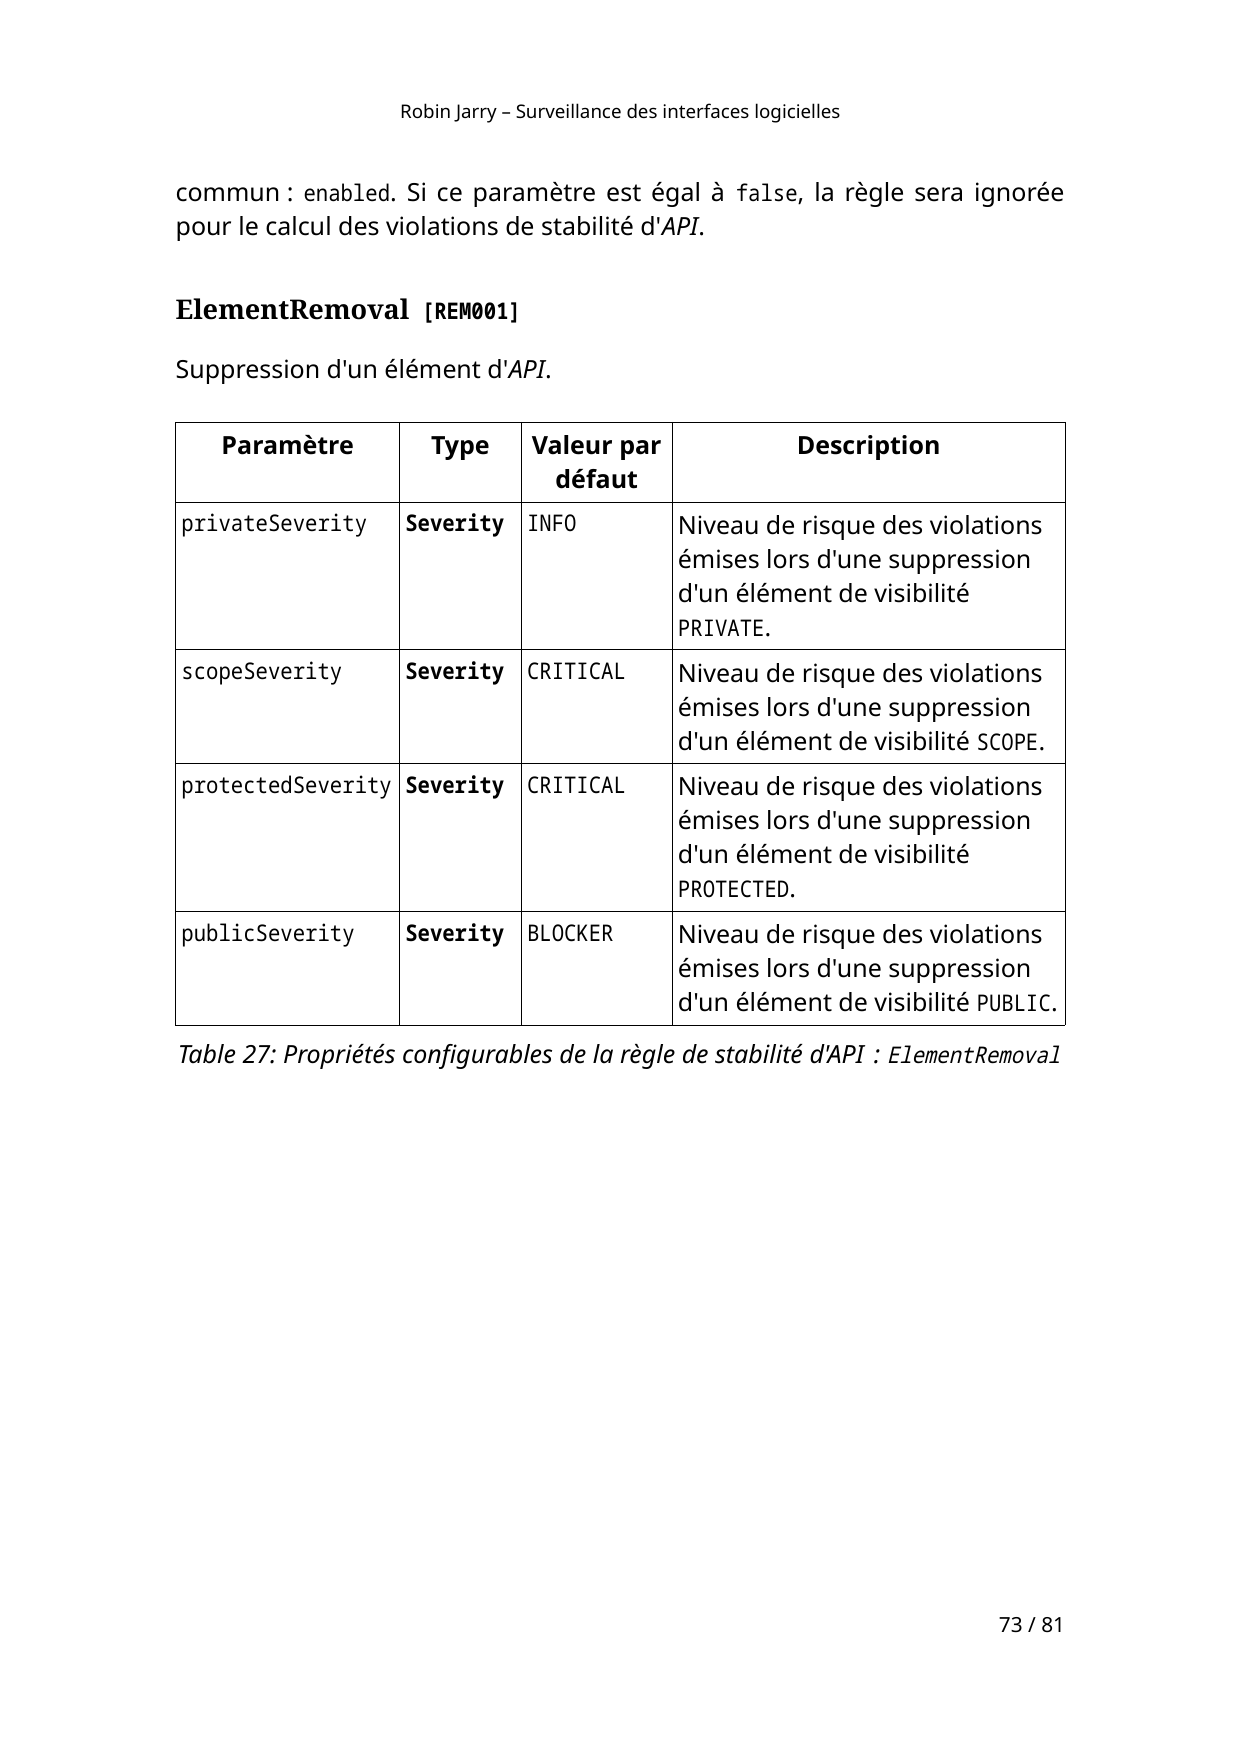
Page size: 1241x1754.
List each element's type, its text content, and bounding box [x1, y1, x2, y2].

table_header Paramètre [176, 423, 399, 502]
table_cell Severity [400, 650, 521, 763]
table_cell Niveau de risque des violations émises lors d'une suppression d'un élément de visibilité SCOPE. [673, 650, 1065, 763]
table_cell protectedSeverity [176, 764, 399, 911]
text commun : enabled. Si ce paramètre est égal à false, la règle sera ignorée pour le calcul des violations de stabilité d'API. [175, 175, 1065, 243]
table_cell BLOCKER [522, 912, 672, 1025]
table_cell CRITICAL [522, 650, 672, 763]
subtitle ElementRemoval [REM001] [175, 291, 1065, 328]
table_cell publicSeverity [176, 912, 399, 1025]
table_header Description [673, 423, 1065, 502]
table_cell Severity [400, 764, 521, 911]
table_header Valeur par défaut [522, 423, 672, 502]
table_cell privateSeverity [176, 503, 399, 649]
text Table 27: Propriétés configurables de la règle de stabilité d'API : ElementRemoval [175, 1037, 1065, 1071]
table_cell Niveau de risque des violations émises lors d'une suppression d'un élément de visibilité PROTECTED. [673, 764, 1065, 911]
table_cell CRITICAL [522, 764, 672, 911]
table_cell Severity [400, 912, 521, 1025]
table_cell INFO [522, 503, 672, 649]
text Suppression d'un élément d'API. [175, 352, 1065, 386]
table_cell Severity [400, 503, 521, 649]
table_cell Niveau de risque des violations émises lors d'une suppression d'un élément de visibilité PRIVATE. [673, 503, 1065, 649]
table_cell Niveau de risque des violations émises lors d'une suppression d'un élément de visibilité PUBLIC. [673, 912, 1065, 1025]
table_header Type [400, 423, 521, 502]
table_cell scopeSeverity [176, 650, 399, 763]
